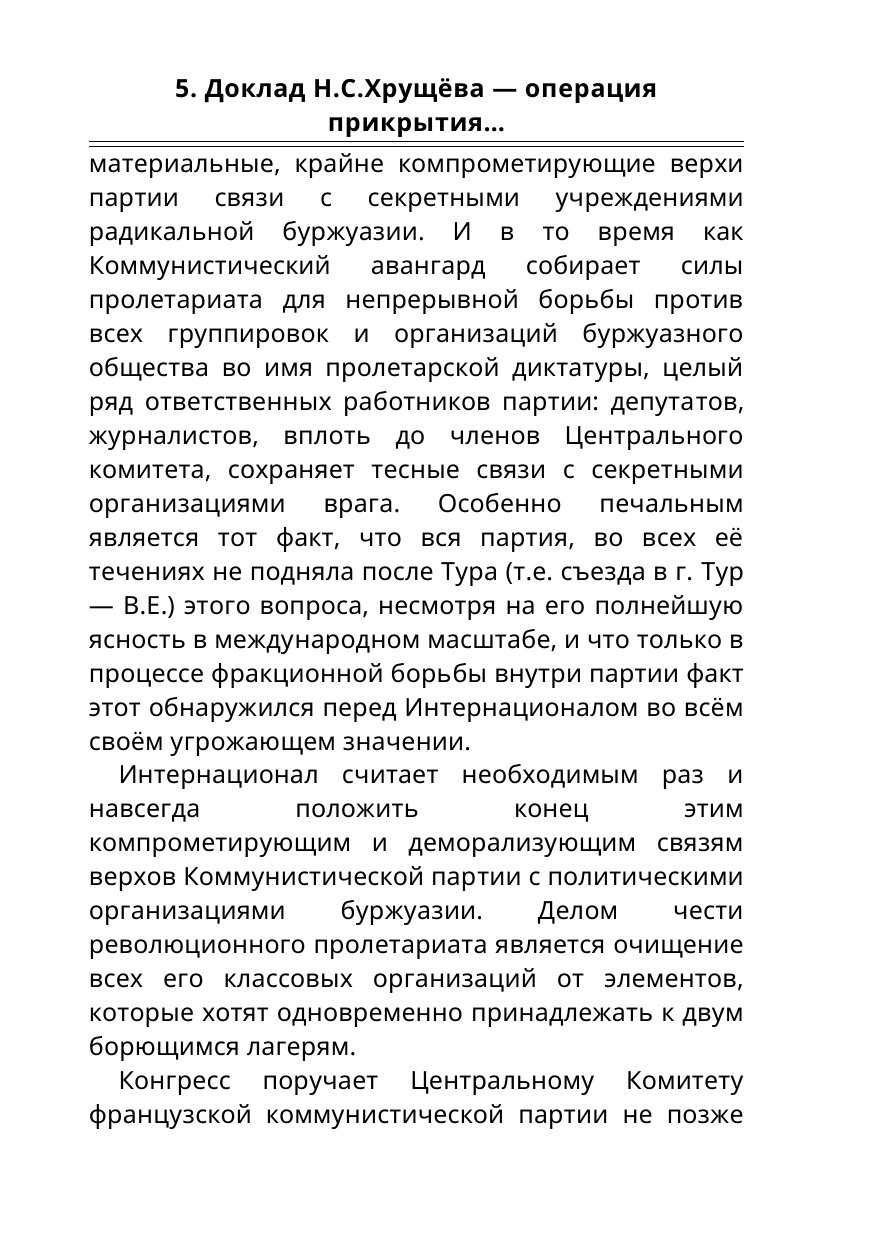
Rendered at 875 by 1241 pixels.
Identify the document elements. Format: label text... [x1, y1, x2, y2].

text Конгресс поручает Центральному Комитету французской коммунистической партии не позже [89, 1063, 744, 1131]
text материальные, крайне компрометирующие верхи партии связи с секретными учреждениями радикальной буржуазии. И в то время как Коммунистический авангард собирает силы пролетариата для непрерывной борьбы против всех группировок и организаций буржуазного общества во имя пролетарской диктатуры, целый ряд ответственных работников партии: депута­тов, журналистов, вплоть до членов Центрального комитета, сохраняет тесные связи с секретными организациями врага. Особенно печальным является тот факт, что вся партия, во всех её течениях не подняла после Тура (т.е. съезда в г. Тур — В.Е.) это­го вопроса, несмотря на его полнейшую ясность в между­народном масштабе, и что только в процессе фракционной борь­бы внутри партии факт этот обнаружился перед Интернационалом во всём своём угрожаю­щем значении. [89, 147, 744, 757]
text Интернационал считает необходимым раз и навсегда положить конец этим компрометирующим и деморализующим связям верхов Коммунистической пар­тии с политическими организациями буржуазии. Делом чести революционного пролетариата является очищение всех его классовых организаций от элементов, которые хотят одновременно принадлежать к двум борющимся лагерям. [89, 757, 744, 1063]
